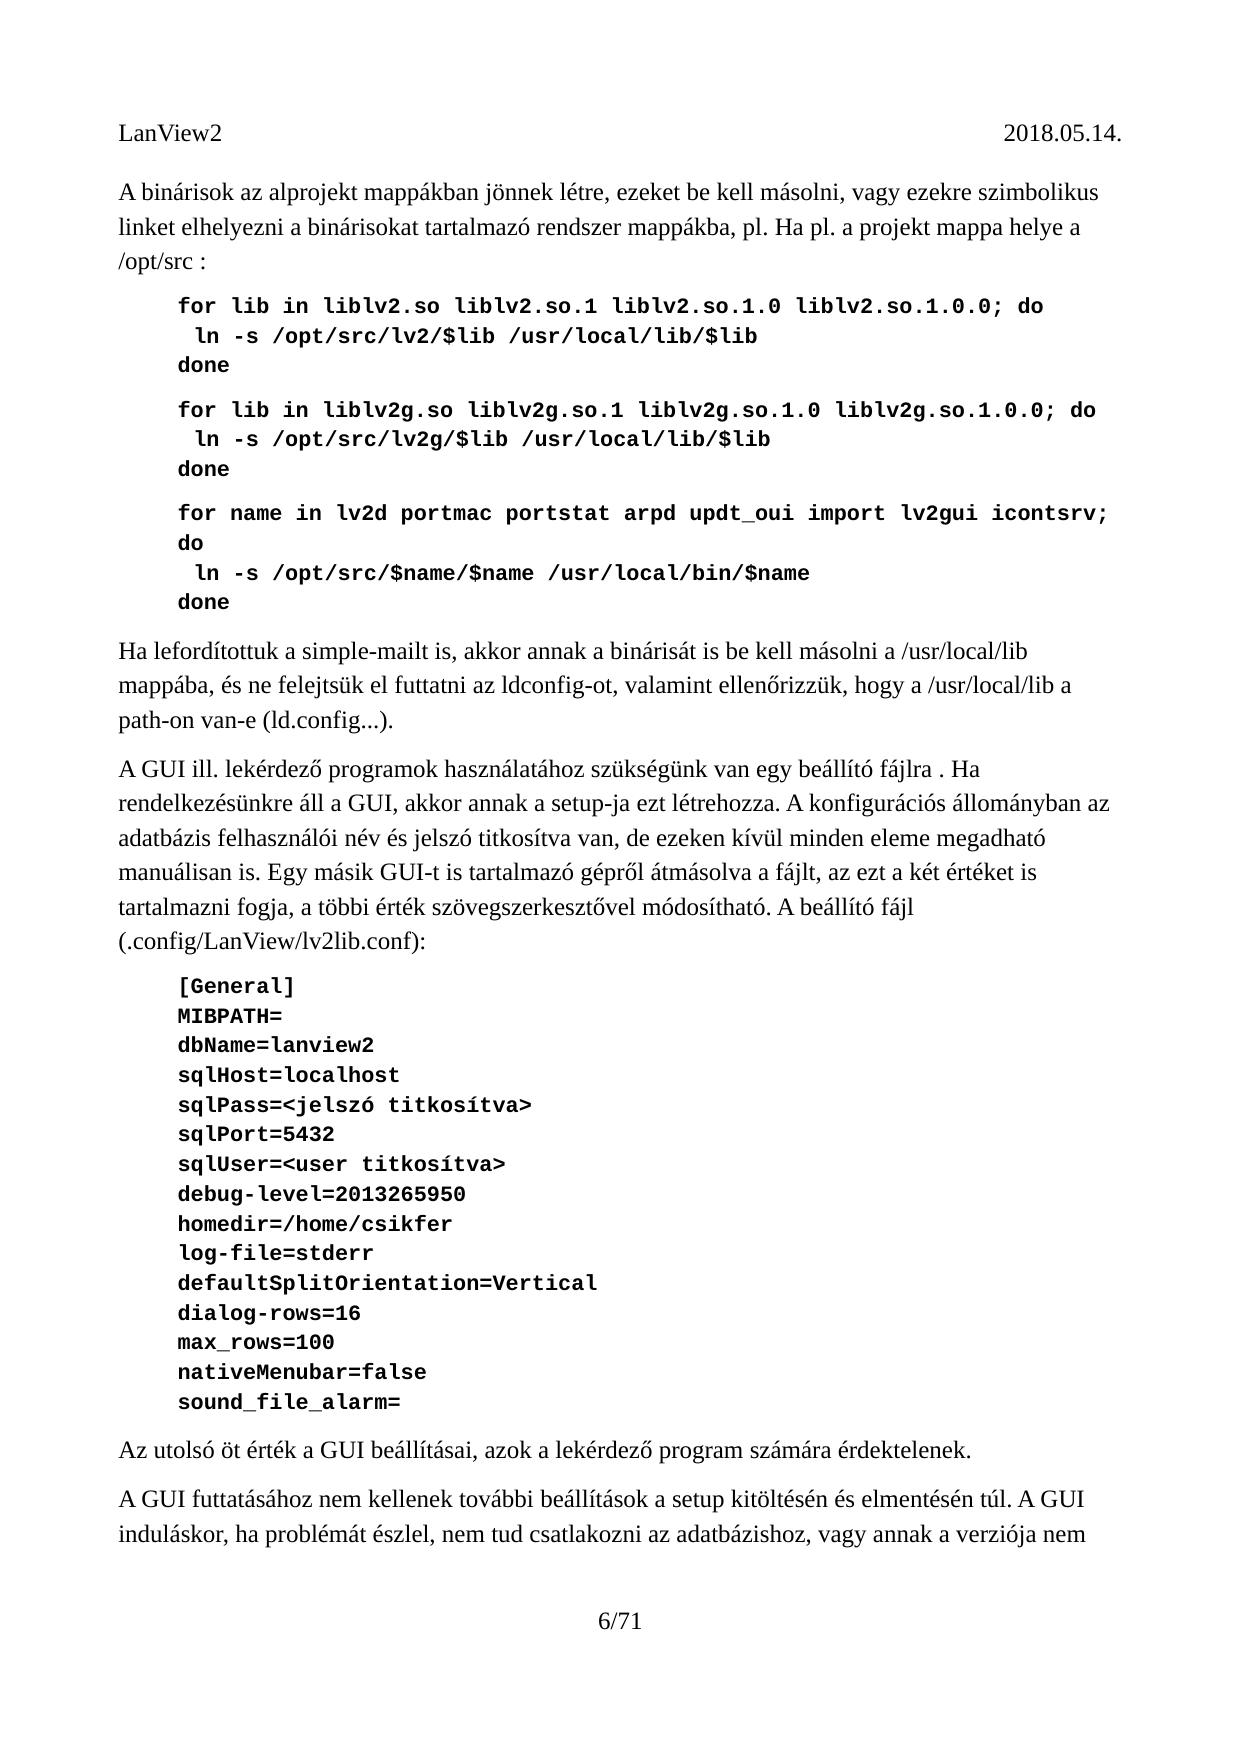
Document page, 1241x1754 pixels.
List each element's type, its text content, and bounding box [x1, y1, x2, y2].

text A GUI ill. lekérdező programok használatához szükségünk van egy beállító fájlra . Ha rendelkezésünkre áll a GUI, akkor annak a setup-ja ezt létrehozza. A konfigurációs állományban az adatbázis felhasználói név és jelszó titkosítva van, de ezeken kívül minden eleme megadható manuálisan is. Egy másik GUI-t is tartalmazó gépről átmásolva a fájlt, az ezt a két értéket is tartalmazni fogja, a többi érték szövegszerkesztővel módosítható. A beállító fájl (.config/LanView/lv2lib.conf): [118, 754, 1122, 955]
text for lib in liblv2.so liblv2.so.1 liblv2.so.1.0 liblv2.so.1.0.0; do ln -s /opt/src/lv2/$lib /usr/local/lib/$lib done [177, 295, 1122, 379]
text Az utolsó öt érték a GUI beállításai, azok a lekérdező program számára érdektelenek. [118, 1435, 1122, 1464]
text A GUI futtatásához nem kellenek további beállítások a setup kitöltésén és elmentésén túl. A GUI induláskor, ha problémát észlel, nem tud csatlakozni az adatbázishoz, vagy annak a verziója nem [118, 1484, 1122, 1547]
text for name in lv2d portmac portstat arpd updt_oui import lv2gui icontsrv; do ln -s /opt/src/$name/$name /usr/local/bin/$name done [177, 502, 1122, 616]
text for lib in liblv2g.so liblv2g.so.1 liblv2g.so.1.0 liblv2g.so.1.0.0; do ln -s /opt/src/lv2g/$lib /usr/local/lib/$lib done [177, 399, 1122, 483]
text [General] MIBPATH= dbName=lanview2 sqlHost=localhost sqlPass=<jelszó titkosítva> sqlPort=5432 sqlUser=<user titkosítva> debug-level=2013265950 homedir=/home/csikfer log-file=stderr defaultSplitOrientation=Vertical dialog-rows=16 max_rows=100 nativeMenubar=false sound_file_alarm= [177, 975, 1122, 1416]
text Ha lefordítottuk a simple-mailt is, akkor annak a binárisát is be kell másolni a /usr/local/lib mappába, és ne felejtsük el futtatni az ldconfig-ot, valamint ellenőrizzük, hogy a /usr/local/lib a path-on van-e (ld.config...). [118, 636, 1122, 733]
text A binárisok az alprojekt mappákban jönnek létre, ezeket be kell másolni, vagy ezekre szimbolikus linket elhelyezni a binárisokat tartalmazó rendszer mappákba, pl. Ha pl. a projekt mappa helye a /opt/src : [118, 177, 1122, 275]
